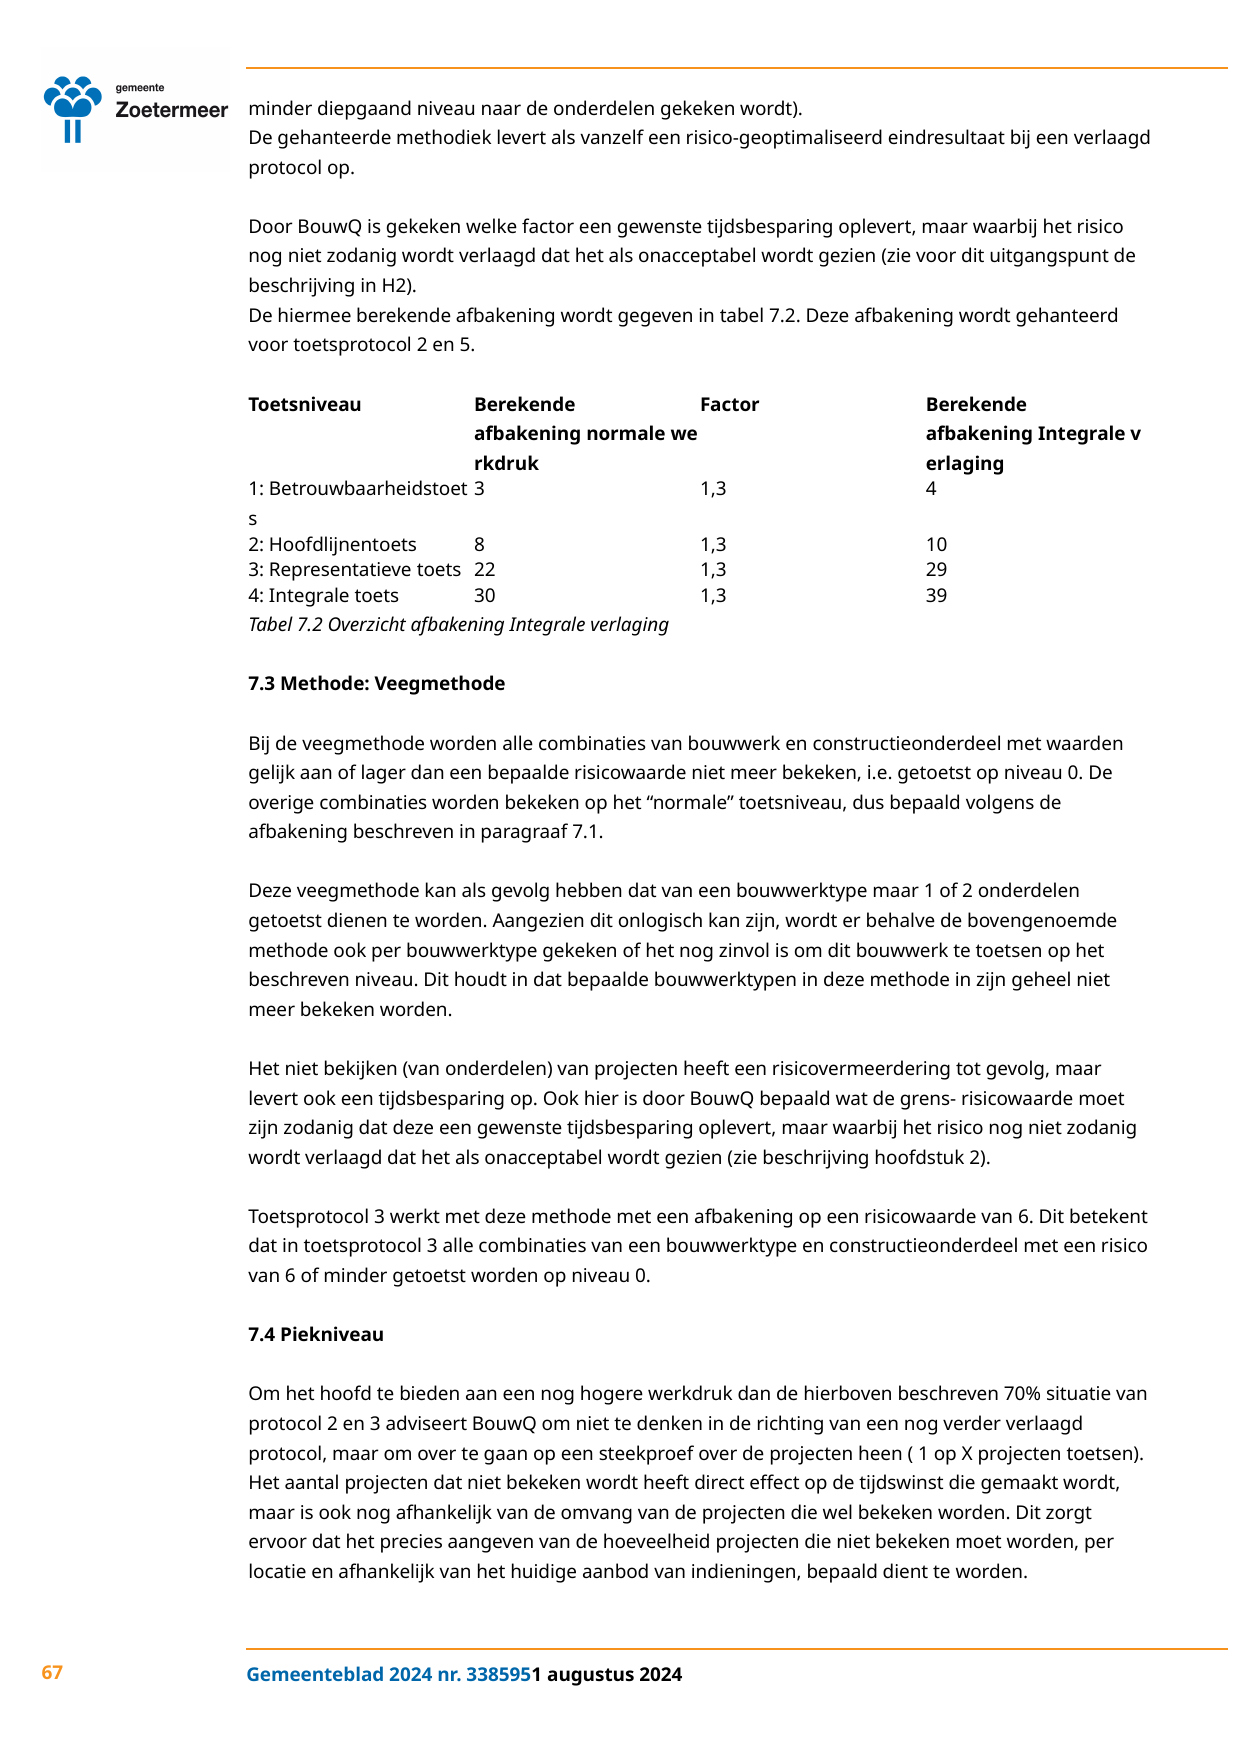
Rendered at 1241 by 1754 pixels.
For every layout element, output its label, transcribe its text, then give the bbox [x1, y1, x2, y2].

table_cell 4 [926, 476, 1152, 531]
text Het aantal projecten dat niet bekeken wordt heeft direct effect op de tijdswinst die gemaakt wordt, maar is ook nog afhankelijk van de omvang van de projecten die wel bekeken worden. Dit zorgt ervoor dat het precies aangeven van de hoeveelheid projecten die niet bekeken moet worden, per locatie en afhankelijk van het huidige aanbod van indieningen, bepaald dient te worden. [248, 1469, 1152, 1584]
table_cell 1,3 [700, 583, 926, 608]
table_cell 22 [474, 557, 700, 582]
table_cell 30 [474, 583, 700, 608]
table_cell 1,3 [700, 531, 926, 557]
table_cell 2: Hoofdlijnentoets [248, 531, 474, 557]
text 7.4 Piekniveau [248, 1321, 1152, 1347]
table_cell 29 [926, 557, 1152, 582]
text Deze veegmethode kan als gevolg hebben dat van een bouwwerktype maar 1 of 2 onderdelen getoetst dienen te worden. Aangezien dit onlogisch kan zijn, wordt er behalve de bovengenoemde methode ook per bouwwerktype gekeken of het nog zinvol is om dit bouwwerk te toetsen op het beschreven niveau. Dit houdt in dat bepaalde bouwwerktypen in deze methode in zijn geheel niet meer bekeken worden. [248, 878, 1152, 1022]
picture [41, 47, 231, 172]
table_cell 1,3 [700, 476, 926, 531]
table_header Factor [700, 391, 926, 476]
text De hiermee berekende afbakening wordt gegeven in tabel 7.2. Deze afbakening wordt gehanteerd voor toetsprotocol 2 en 5. [248, 302, 1152, 357]
table_cell 4: Integrale toets [248, 583, 474, 608]
text Het niet bekijken (van onderdelen) van projecten heeft een risicovermeerdering tot gevolg, maar levert ook een tijdsbesparing op. Ook hier is door BouwQ bepaald wat de grens- risicowaarde moet zijn zodanig dat deze een gewenste tijdsbesparing oplevert, maar waarbij het risico nog niet zodanig wordt verlaagd dat het als onacceptabel wordt gezien (zie beschrijving hoofdstuk 2). [248, 1055, 1152, 1169]
text 7.3 Methode: Veegmethode [248, 671, 1152, 696]
table_header Berekende afbakening Integrale verlaging [926, 391, 1152, 476]
text De gehanteerde methodiek levert als vanzelf een risico-geoptimaliseerd eindresultaat bij een verlaagd protocol op. [248, 124, 1152, 180]
table_cell 8 [474, 531, 700, 557]
table_cell 3 [474, 476, 700, 531]
table_header Toetsniveau [248, 391, 474, 476]
text Door BouwQ is gekeken welke factor een gewenste tijdsbesparing oplevert, maar waarbij het risico nog niet zodanig wordt verlaagd dat het als onacceptabel wordt gezien (zie voor dit uitgangspunt de beschrijving in H2). [248, 213, 1152, 298]
table_header Berekende afbakening normale werkdruk [474, 391, 700, 476]
text Tabel 7.2 Overzicht afbakening Integrale verlaging [248, 611, 1152, 637]
text Toetsprotocol 3 werkt met deze methode met een afbakening op een risicowaarde van 6. Dit betekent dat in toetsprotocol 3 alle combinaties van een bouwwerktype en constructieonderdeel met een risico van 6 of minder getoetst worden op niveau 0. [248, 1203, 1152, 1288]
table_cell 10 [926, 531, 1152, 557]
table_cell 1: Betrouwbaarheidstoets [248, 476, 474, 531]
table_cell 3: Representatieve toets [248, 557, 474, 582]
table_cell 39 [926, 583, 1152, 608]
table_cell 1,3 [700, 557, 926, 582]
text Bij de veegmethode worden alle combinaties van bouwwerk en constructieonderdeel met waarden gelijk aan of lager dan een bepaalde risicowaarde niet meer bekeken, i.e. getoetst op niveau 0. De overige combinaties worden bekeken op het “normale” toetsniveau, dus bepaald volgens de afbakening beschreven in paragraaf 7.1. [248, 730, 1152, 844]
text minder diepgaand niveau naar de onderdelen gekeken wordt). [248, 95, 1152, 121]
text Om het hoofd te bieden aan een nog hogere werkdruk dan de hierboven beschreven 70% situatie van protocol 2 en 3 adviseert BouwQ om niet te denken in de richting van een nog verder verlaagd protocol, maar om over te gaan op een steekproef over de projecten heen ( 1 op X projecten toetsen). [248, 1381, 1152, 1465]
